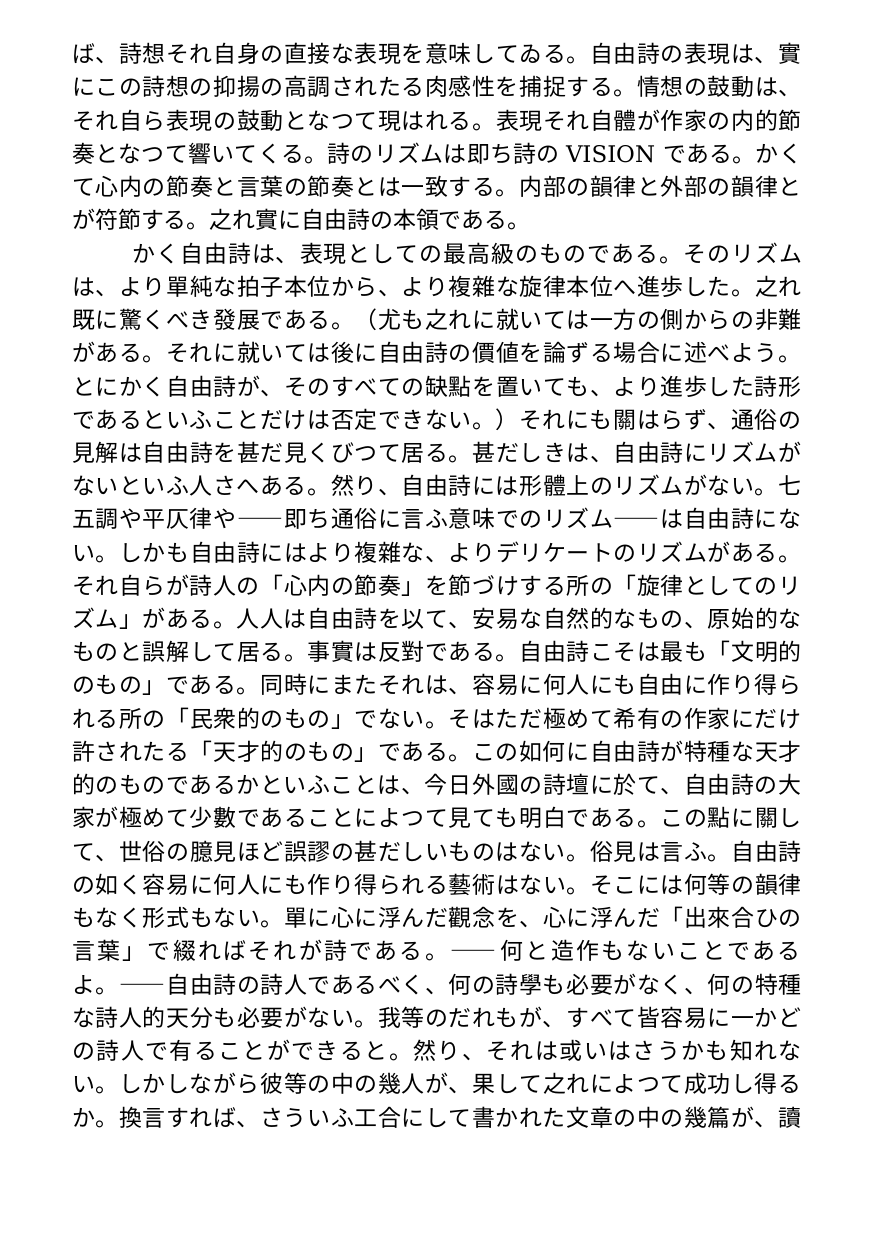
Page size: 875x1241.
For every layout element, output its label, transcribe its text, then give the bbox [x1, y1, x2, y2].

text かく自由詩は、表現としての最高級のものである。そのリズムは、より單純な拍子本位から、より複雜な旋律本位へ進歩した。之れ既に驚くべき發展である。（尤も之れに就いては一方の側からの非難がある。それに就いては後に自由詩の價値を論ずる場合に述べよう。とにかく自由詩が、そのすべての缺點を置いても、より進歩した詩形であるといふことだけは否定できない。）それにも關はらず、通俗の見解は自由詩を甚だ見くびつて居る。甚だしきは、自由詩にリズムがないといふ人さへある。然り、自由詩には形體上のリズムがない。七五調や平仄律や――即ち通俗に言ふ意味でのリズム――は自由詩にない。しかも自由詩にはより複雜な、よりデリケートのリズムがある。それ自らが詩人の「心内の節奏」を節づけする所の「旋律としてのリズム」がある。人人は自由詩を以て、安易な自然的なもの、原始的なものと誤解して居る。事實は反對である。自由詩こそは最も「文明的のもの」である。同時にまたそれは、容易に何人にも自由に作り得られる所の「民衆的のもの」でない。そはただ極めて希有の作家にだけ許されたる「天才的のもの」である。この如何に自由詩が特種な天才的のものであるかといふことは、今日外國の詩壇に於て、自由詩の大家が極めて少數であることによつて見ても明白である。この點に關して、世俗の臆見ほど誤謬の甚だしいものはない。俗見は言ふ。自由詩の如く容易に何人にも作り得られる藝術はない。そこには何等の韻律もなく形式もない。單に心に浮んだ觀念を、心に浮んだ「出來合ひの言葉」で綴ればそれが詩である。――何と造作もないことであるよ。――自由詩の詩人であるべく、何の詩學も必要がなく、何の特種な詩人的天分も必要がない。我等のだれもが、すべて皆容易に一かどの詩人で有ることができると。然り、それは或いはさうかも知れない。しかしながら彼等の中の幾人が、果して之れによつて成功し得るか。換言すれば、さういふ工合にして書かれた文章の中の幾篇が、讀 [72, 235, 802, 1133]
text ば、詩想それ自身の直接な表現を意味してゐる。自由詩の表現は、實にこの詩想の抑揚の高調されたる肉感性を捕捉する。情想の鼓動は、それ自ら表現の鼓動となつて現はれる。表現それ自體が作家の内的節奏となつて響いてくる。詩のリズムは即ち詩の VISION である。かくて心内の節奏と言葉の節奏とは一致する。内部の韻律と外部の韻律とが符節する。之れ實に自由詩の本領である。 [72, 36, 802, 235]
